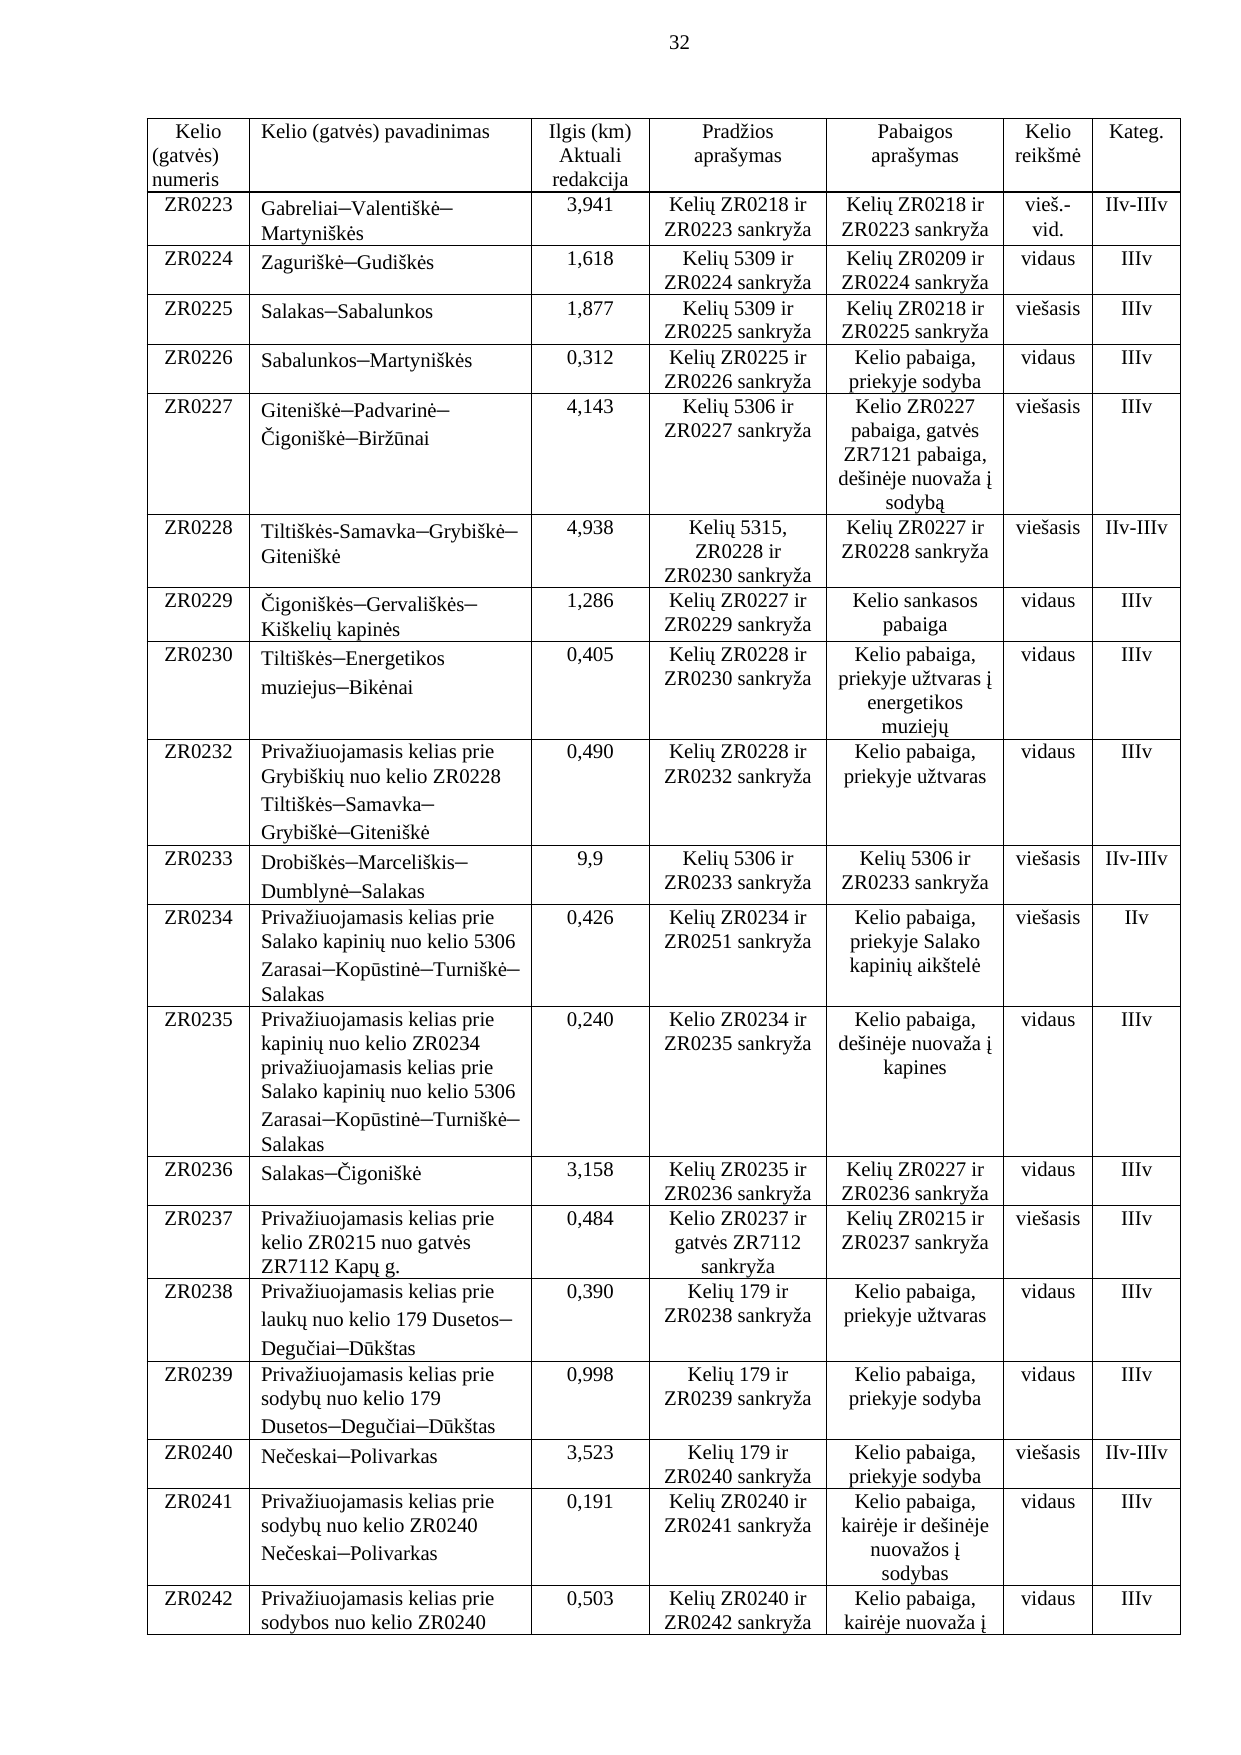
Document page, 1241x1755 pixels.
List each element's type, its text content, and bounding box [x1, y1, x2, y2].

table_cell Salakas–Sabalunkos [250, 295, 531, 343]
table_cell 3,158 [532, 1157, 649, 1205]
table_cell Kelių 5306 ir ZR0233 sankryža [650, 846, 826, 904]
table_cell IIIv [1093, 1206, 1180, 1278]
table_cell IIIv [1093, 642, 1180, 738]
table_cell IIIv [1093, 1007, 1180, 1156]
table_cell Kelių ZR0240 ir ZR0241 sankryža [650, 1489, 826, 1585]
table_cell viešasis [1004, 846, 1092, 904]
table_cell 3,941 [532, 193, 649, 245]
table_cell IIIv [1093, 1362, 1180, 1439]
table_cell IIIv [1093, 588, 1180, 641]
table_cell Kelių 5309 ir ZR0225 sankryža [650, 295, 826, 343]
table_cell 0,484 [532, 1206, 649, 1278]
table_cell Kelių ZR0218 ir ZR0225 sankryža [827, 295, 1003, 343]
table_cell ZR0239 [148, 1362, 249, 1439]
table_cell Kelio pabaiga, priekyje sodyba [827, 1440, 1003, 1488]
table_cell ZR0226 [148, 345, 249, 393]
table_cell ZR0228 [148, 515, 249, 587]
table_cell Privažiuojamasis kelias prie sodybos nuo kelio ZR0240 [250, 1586, 531, 1634]
table_cell Kelio pabaiga, kairėje nuovaža į [827, 1586, 1003, 1634]
table_cell IIv-IIIv [1093, 515, 1180, 587]
table_cell vidaus [1004, 1586, 1092, 1634]
table_cell 0,390 [532, 1279, 649, 1361]
table_cell ZR0227 [148, 394, 249, 514]
table_cell Kelių 5309 ir ZR0224 sankryža [650, 246, 826, 294]
table_cell IIIv [1093, 295, 1180, 343]
table_cell Privažiuojamasis kelias prie Salako kapinių nuo kelio 5306 Zarasai–Kopūstinė–Turniškė–Salakas [250, 905, 531, 1006]
table_cell IIIv [1093, 1586, 1180, 1634]
table_cell ZR0229 [148, 588, 249, 641]
table_cell Čigoniškės–Gervališkės–Kiškelių kapinės [250, 588, 531, 641]
table_cell IIv-IIIv [1093, 193, 1180, 245]
table_cell Zaguriškė–Gudiškės [250, 246, 531, 294]
table_cell Kelių ZR0240 ir ZR0242 sankryža [650, 1586, 826, 1634]
table_cell ZR0237 [148, 1206, 249, 1278]
table_cell vidaus [1004, 1362, 1092, 1439]
table_cell ZR0240 [148, 1440, 249, 1488]
table_cell Privažiuojamasis kelias prie sodybų nuo kelio ZR0240 Nečeskai–Polivarkas [250, 1489, 531, 1585]
table_cell Kelių ZR0225 ir ZR0226 sankryža [650, 345, 826, 393]
table_cell ZR0235 [148, 1007, 249, 1156]
table_cell vidaus [1004, 642, 1092, 738]
table_cell Kelių ZR0227 ir ZR0228 sankryža [827, 515, 1003, 587]
table_cell Tiltiškės–Energetikos muziejus–Bikėnai [250, 642, 531, 738]
table_cell ZR0242 [148, 1586, 249, 1634]
table_cell IIIv [1093, 394, 1180, 514]
table_cell Salakas–Čigoniškė [250, 1157, 531, 1205]
table_cell Drobiškės–Marceliškis–Dumblynė–Salakas [250, 846, 531, 904]
table_cell IIIv [1093, 345, 1180, 393]
table_cell viešasis [1004, 515, 1092, 587]
table_cell viešasis [1004, 1206, 1092, 1278]
table_cell 1,877 [532, 295, 649, 343]
table_cell 1,618 [532, 246, 649, 294]
table_cell 0,191 [532, 1489, 649, 1585]
table_cell 3,523 [532, 1440, 649, 1488]
table_cell Privažiuojamasis kelias prie sodybų nuo kelio 179 Dusetos–Degučiai–Dūkštas [250, 1362, 531, 1439]
table_cell Kelio pabaiga, priekyje Salako kapinių aikštelė [827, 905, 1003, 1006]
table_cell ZR0233 [148, 846, 249, 904]
table_cell vidaus [1004, 246, 1092, 294]
table_cell vidaus [1004, 345, 1092, 393]
table_cell viešasis [1004, 295, 1092, 343]
table_header Kelio (gatvės) pavadinimas [250, 119, 531, 191]
table_cell Kelių ZR0227 ir ZR0236 sankryža [827, 1157, 1003, 1205]
table_cell viešasis [1004, 1440, 1092, 1488]
table_cell Kelio pabaiga, priekyje sodyba [827, 345, 1003, 393]
table_cell 4,938 [532, 515, 649, 587]
table_cell 9,9 [532, 846, 649, 904]
table_cell 0,503 [532, 1586, 649, 1634]
table_cell IIIv [1093, 740, 1180, 845]
table_cell ZR0225 [148, 295, 249, 343]
table_cell Privažiuojamasis kelias prie laukų nuo kelio 179 Dusetos–Degučiai–Dūkštas [250, 1279, 531, 1361]
table_cell ZR0224 [148, 246, 249, 294]
table_cell Kelio ZR0234 ir ZR0235 sankryža [650, 1007, 826, 1156]
table_cell Kelių ZR0235 ir ZR0236 sankryža [650, 1157, 826, 1205]
table_cell Gabreliai–Valentiškė–Martyniškės [250, 193, 531, 245]
table_header Kelio (gatvės) numeris [148, 119, 249, 191]
table_cell ZR0230 [148, 642, 249, 738]
table_cell vidaus [1004, 1489, 1092, 1585]
table_cell Kelio ZR0227 pabaiga, gatvės ZR7121 pabaiga, dešinėje nuovaža į sodybą [827, 394, 1003, 514]
table_cell Kelių ZR0234 ir ZR0251 sankryža [650, 905, 826, 1006]
table_cell IIIv [1093, 1489, 1180, 1585]
table_cell 0,426 [532, 905, 649, 1006]
table_header Kateg. [1093, 119, 1180, 191]
table_cell ZR0234 [148, 905, 249, 1006]
table_cell IIIv [1093, 246, 1180, 294]
table_cell Kelio ZR0237 ir gatvės ZR7112 sankryža [650, 1206, 826, 1278]
table_cell Kelio pabaiga, dešinėje nuovaža į kapines [827, 1007, 1003, 1156]
table_cell 0,490 [532, 740, 649, 845]
table_cell Kelio pabaiga, priekyje užtvaras į energetikos muziejų [827, 642, 1003, 738]
table_cell Tiltiškės-Samavka–Grybiškė–Giteniškė [250, 515, 531, 587]
table_cell Kelio sankasos pabaiga [827, 588, 1003, 641]
table_cell vidaus [1004, 1279, 1092, 1361]
table_cell Kelių ZR0218 ir ZR0223 sankryža [827, 193, 1003, 245]
table_cell ZR0236 [148, 1157, 249, 1205]
table_cell Kelių ZR0209 ir ZR0224 sankryža [827, 246, 1003, 294]
table_header Kelio reikšmė [1004, 119, 1092, 191]
table_cell viešasis [1004, 905, 1092, 1006]
table_cell Nečeskai–Polivarkas [250, 1440, 531, 1488]
table_header Pabaigos aprašymas [827, 119, 1003, 191]
table_cell ZR0241 [148, 1489, 249, 1585]
table_cell IIv [1093, 905, 1180, 1006]
table_cell Privažiuojamasis kelias prie kapinių nuo kelio ZR0234 privažiuojamasis kelias prie Salako kapinių nuo kelio 5306 Zarasai–Kopūstinė–Turniškė–Salakas [250, 1007, 531, 1156]
table_cell 0,312 [532, 345, 649, 393]
table_cell Kelių 5306 ir ZR0233 sankryža [827, 846, 1003, 904]
table_cell Kelių ZR0228 ir ZR0230 sankryža [650, 642, 826, 738]
table_cell Kelių 179 ir ZR0239 sankryža [650, 1362, 826, 1439]
table_cell Kelio pabaiga, priekyje užtvaras [827, 740, 1003, 845]
table_cell 0,405 [532, 642, 649, 738]
table_cell Kelių ZR0228 ir ZR0232 sankryža [650, 740, 826, 845]
table_cell vieš.-vid. [1004, 193, 1092, 245]
table_cell 4,143 [532, 394, 649, 514]
table_cell IIv-IIIv [1093, 1440, 1180, 1488]
table_cell Giteniškė–Padvarinė–Čigoniškė–Biržūnai [250, 394, 531, 514]
table_cell IIIv [1093, 1279, 1180, 1361]
table_cell ZR0238 [148, 1279, 249, 1361]
table_cell vidaus [1004, 588, 1092, 641]
table_cell Sabalunkos–Martyniškės [250, 345, 531, 393]
table_cell Kelių ZR0227 ir ZR0229 sankryža [650, 588, 826, 641]
table_cell Privažiuojamasis kelias prie Grybiškių nuo kelio ZR0228 Tiltiškės–Samavka–Grybiškė–Giteniškė [250, 740, 531, 845]
table_cell vidaus [1004, 740, 1092, 845]
table_cell 0,998 [532, 1362, 649, 1439]
table_cell ZR0223 [148, 193, 249, 245]
table_cell viešasis [1004, 394, 1092, 514]
table_cell Kelio pabaiga, priekyje užtvaras [827, 1279, 1003, 1361]
table_cell 0,240 [532, 1007, 649, 1156]
table_header Ilgis (km) Aktuali redakcija [532, 119, 649, 191]
table_cell Kelių ZR0218 ir ZR0223 sankryža [650, 193, 826, 245]
table_cell Kelių 179 ir ZR0240 sankryža [650, 1440, 826, 1488]
table_cell Privažiuojamasis kelias prie kelio ZR0215 nuo gatvės ZR7112 Kapų g. [250, 1206, 531, 1278]
table_header Pradžios aprašymas [650, 119, 826, 191]
table_cell 1,286 [532, 588, 649, 641]
table_cell vidaus [1004, 1157, 1092, 1205]
table_cell Kelio pabaiga, kairėje ir dešinėje nuovažos į sodybas [827, 1489, 1003, 1585]
table_cell ZR0232 [148, 740, 249, 845]
table_cell Kelių 179 ir ZR0238 sankryža [650, 1279, 826, 1361]
table_cell Kelių ZR0215 ir ZR0237 sankryža [827, 1206, 1003, 1278]
table_cell Kelio pabaiga, priekyje sodyba [827, 1362, 1003, 1439]
table_cell Kelių 5306 ir ZR0227 sankryža [650, 394, 826, 514]
table_cell IIIv [1093, 1157, 1180, 1205]
table_cell Kelių 5315, ZR0228 ir ZR0230 sankryža [650, 515, 826, 587]
table_cell vidaus [1004, 1007, 1092, 1156]
table_cell IIv-IIIv [1093, 846, 1180, 904]
